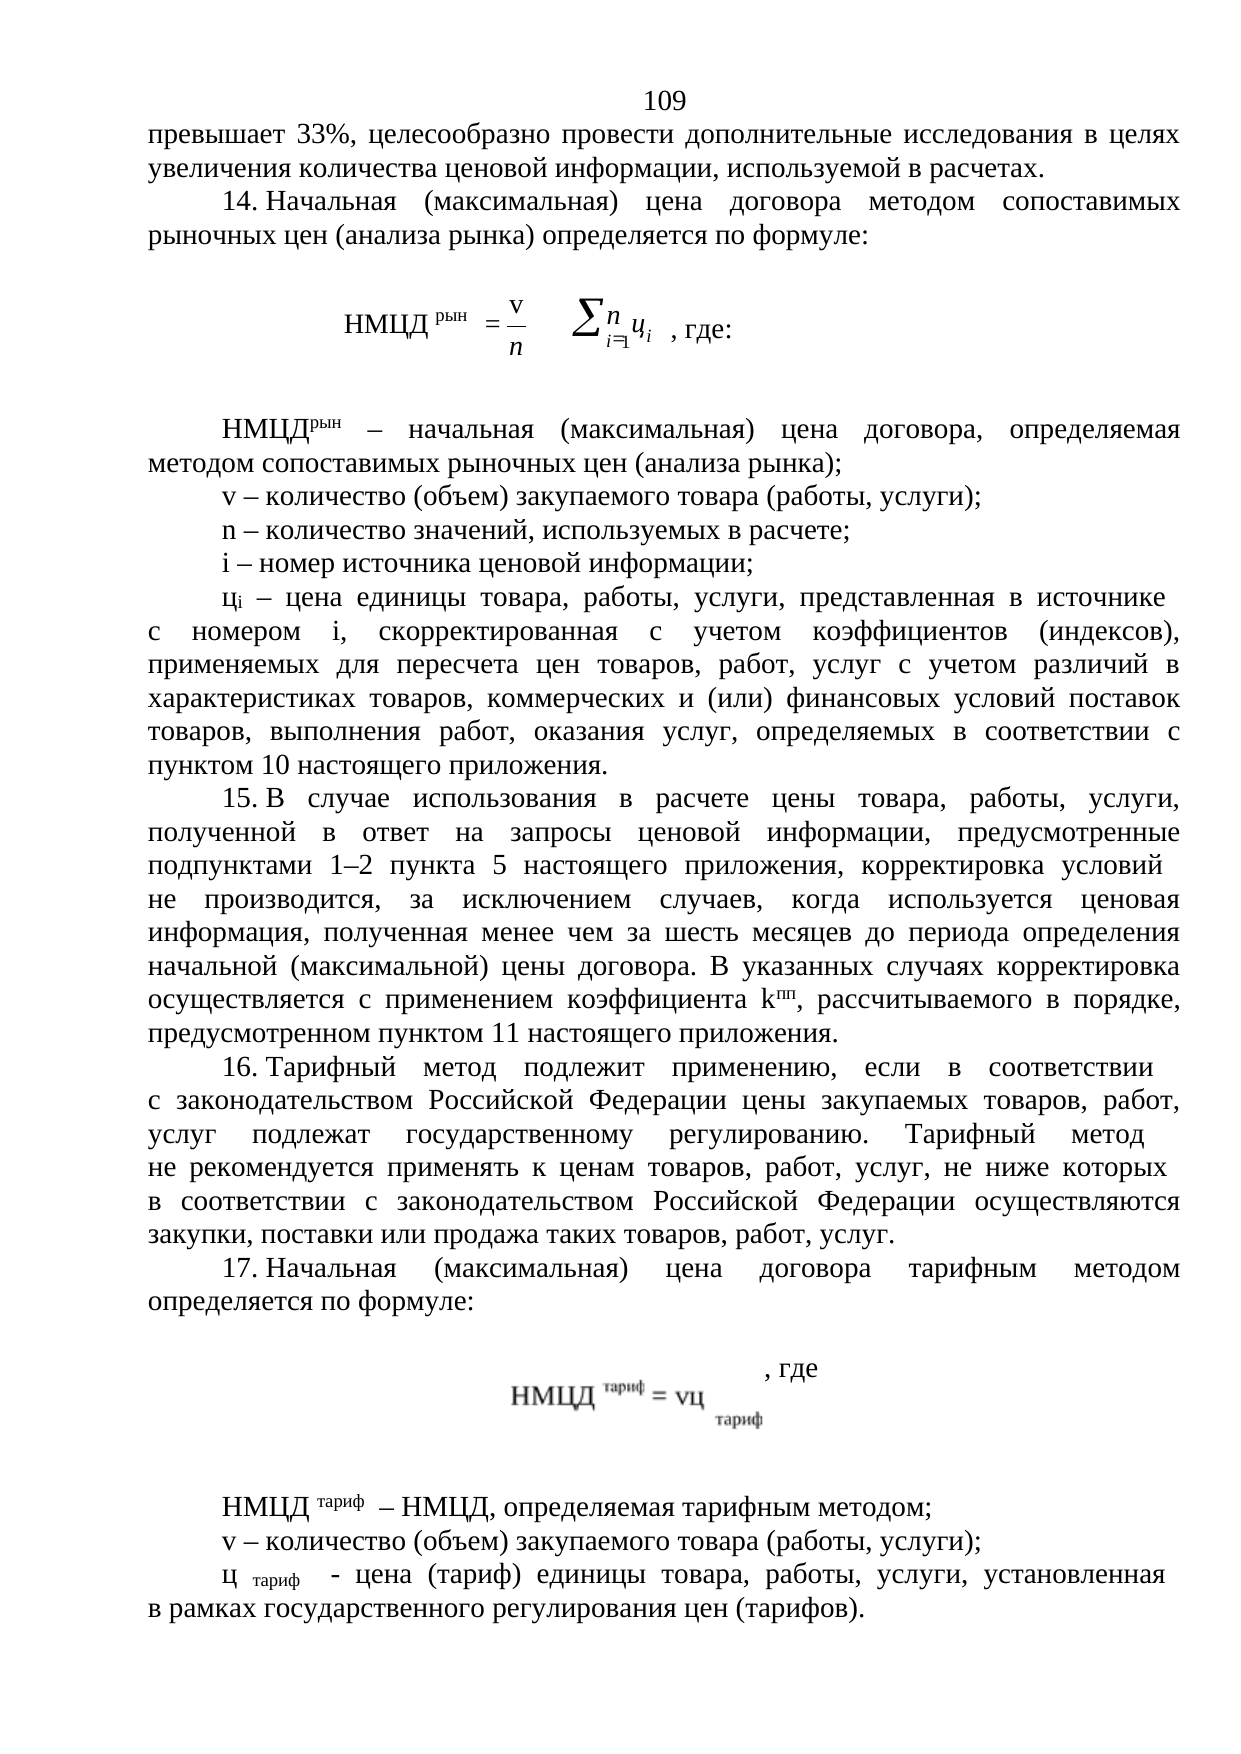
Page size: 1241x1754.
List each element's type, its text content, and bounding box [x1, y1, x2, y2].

text превышает 33%, целесообразно провести дополнительные исследования в целях увеличения количества ценовой информации, используемой в расчетах. [148, 116, 1181, 183]
text i – номер источника ценовой информации; [148, 546, 1181, 579]
text 17. Начальная (максимальная) цена договора тарифным методом определяется по формуле: [148, 1250, 1181, 1317]
text v – количество (объем) закупаемого товара (работы, услуги); [148, 1523, 1181, 1557]
text НМЦД тариф – НМЦД, определяемая тарифным методом; [148, 1489, 1181, 1523]
text v – количество (объем) закупаемого товара (работы, услуги); [148, 478, 1181, 512]
text ц тариф - цена (тариф) единицы товара, работы, услуги, установленная в рамках государственного регулирования цен (тарифов). [148, 1557, 1181, 1624]
text 15. В случае использования в расчете цены товара, работы, услуги, полученной в ответ на запросы ценовой информации, предусмотренные подпунктами 1–2 пункта 5 настоящего приложения, корректировка условий не производится, за исключением случаев, когда используется ценовая информация, полученная менее чем за шесть месяцев до периода определения начальной (максимальной) цены договора. В указанных случаях корректировка осуществляется с применением коэффициента kпп, рассчитываемого в порядке, предусмотренном пунктом 11 настоящего приложения. [148, 780, 1181, 1049]
text цi – цена единицы товара, работы, услуги, представленная в источнике с номером i, скорректированная с учетом коэффициентов (индексов), применяемых для пересчета цен товаров, работ, услуг с учетом различий в характеристиках товаров, коммерческих и (или) финансовых условий поставок товаров, выполнения работ, оказания услуг, определяемых в соответствии с пунктом 10 настоящего приложения. [148, 579, 1181, 780]
text n – количество значений, используемых в расчете; [148, 512, 1181, 546]
text 14. Начальная (максимальная) цена договора методом сопоставимых рыночных цен (анализа рынка) определяется по формуле: [148, 183, 1181, 250]
text , где [148, 1351, 1181, 1456]
text НМЦДрын – начальная (максимальная) цена договора, определяемая методом сопоставимых рыночных цен (анализа рынка); [148, 411, 1181, 478]
text , где: [148, 311, 1181, 344]
text 16. Тарифный метод подлежит применению, если в соответствии с законодательством Российской Федерации цены закупаемых товаров, работ, услуг подлежат государственному регулированию. Тарифный метод не рекомендуется применять к ценам товаров, работ, услуг, не ниже которых в соответствии с законодательством Российской Федерации осуществляются закупки, поставки или продажа таких товаров, работ, услуг. [148, 1049, 1181, 1250]
